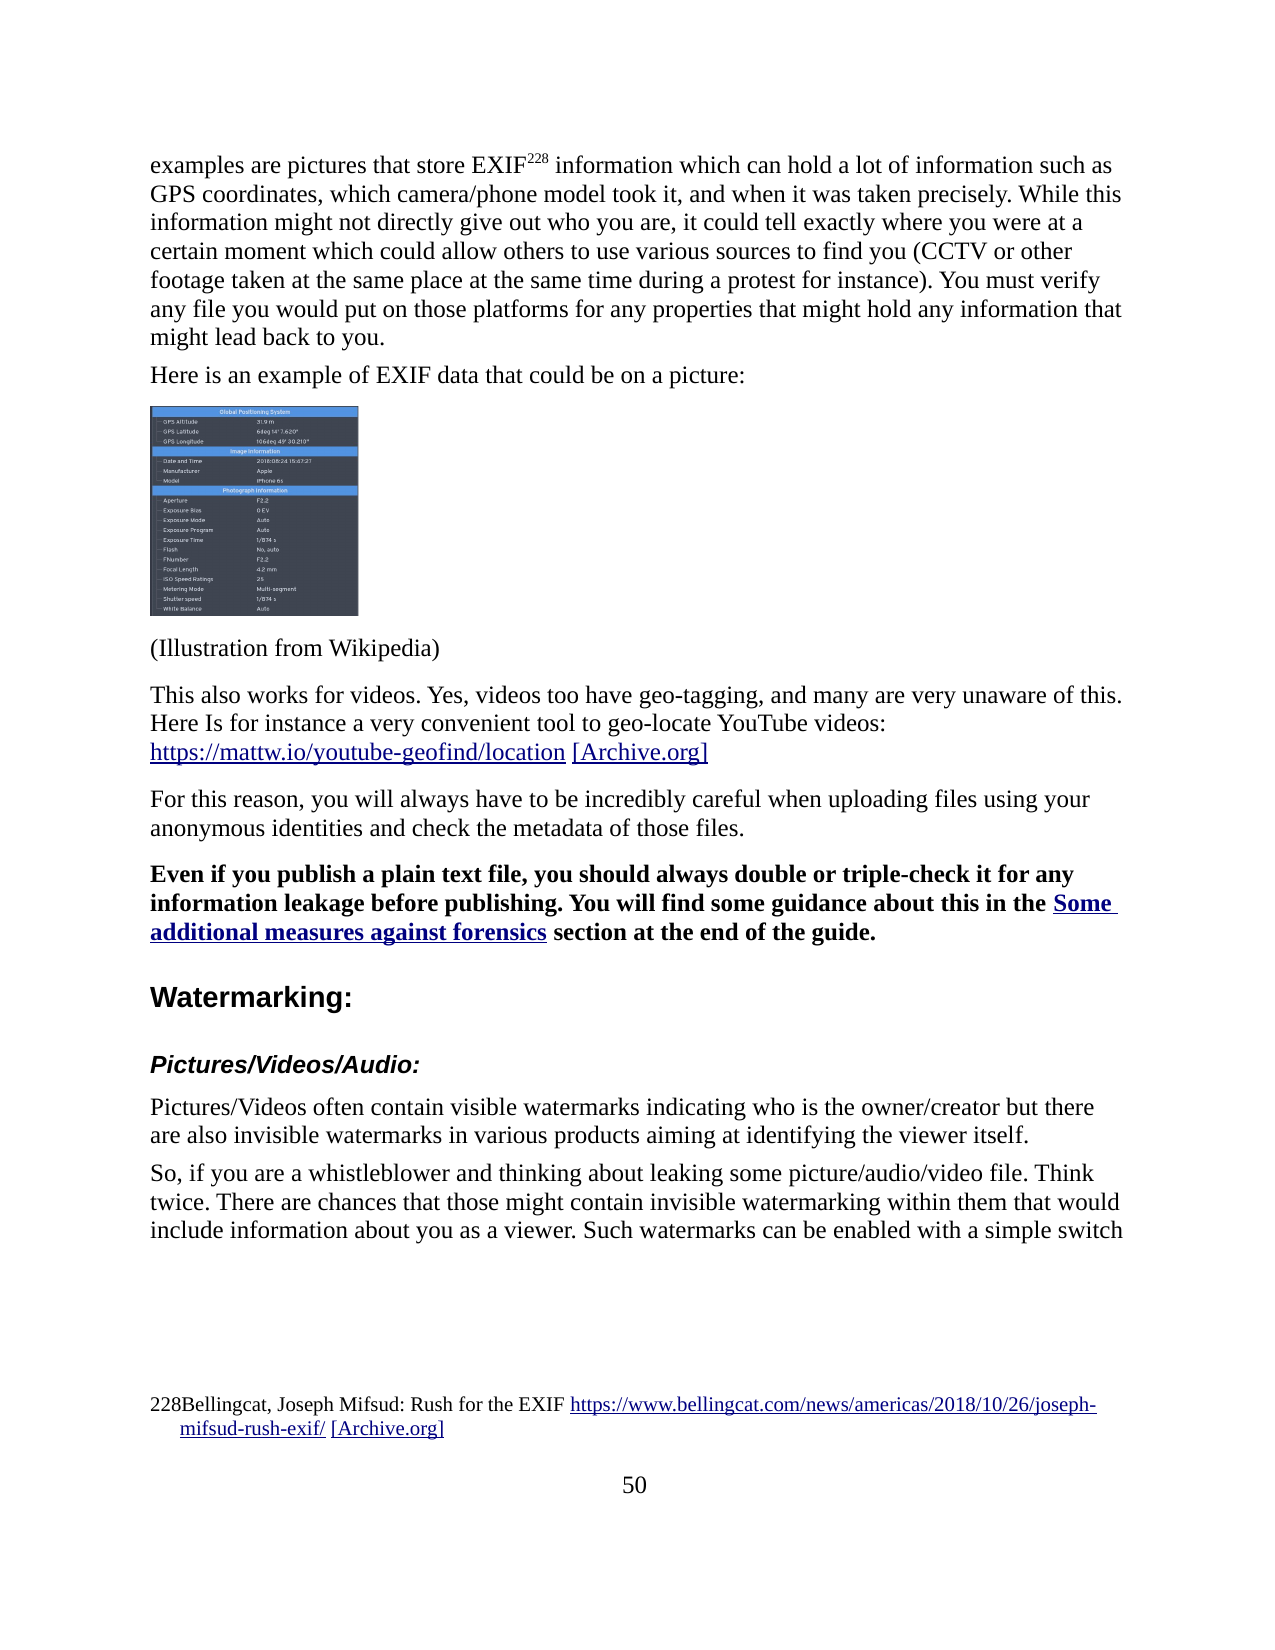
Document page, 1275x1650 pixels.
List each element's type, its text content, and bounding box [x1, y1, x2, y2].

text So, if you are a whistleblower and thinking about leaking some picture/audio/video file. Think twice. There are chances that those might contain invisible watermarking within them that would include information about you as a viewer. Such watermarks can be enabled with a simple switch [150, 1158, 1125, 1244]
picture [150, 406, 359, 616]
text Even if you publish a plain text file, you should always double or triple-check it for any information leakage before publishing. You will find some guidance about this in the Some additional measures against forensics section at the end of the guide. [150, 859, 1125, 946]
subtitle Watermarking: [150, 979, 1125, 1013]
text Pictures/Videos often contain visible watermarks indicating who is the owner/creator but there are also invisible watermarks in various products aiming at identifying the viewer itself. [150, 1092, 1125, 1149]
text Here is an example of EXIF data that could be on a picture: [150, 360, 1125, 389]
subtitle Pictures/Videos/Audio: [150, 1051, 1125, 1079]
text This also works for videos. Yes, videos too have geo-tagging, and many are very unaware of this. Here Is for instance a very convenient tool to geo-locate YouTube videos: https://mattw.io/youtube-geofind/location [Archive.org] [150, 680, 1125, 766]
text examples are pictures that store EXIF information which can hold a lot of information such as GPS coordinates, which camera/phone model took it, and when it was taken precisely. While this information might not directly give out who you are, it could tell exactly where you were at a certain moment which could allow others to use various sources to find you (CCTV or other footage taken at the same place at the same time during a protest for instance). You must verify any file you would put on those platforms for any properties that might hold any information that might lead back to you. [150, 150, 1125, 351]
text Bellingcat, Joseph Mifsud: Rush for the EXIF https://www.bellingcat.com/news/americas/2018/10/26/joseph-mifsud-rush-exif/ [Archive.org] [150, 1392, 1125, 1440]
text (Illustration from Wikipedia) [150, 633, 1125, 662]
text For this reason, you will always have to be incredibly careful when uploading files using your anonymous identities and check the metadata of those files. [150, 784, 1125, 841]
